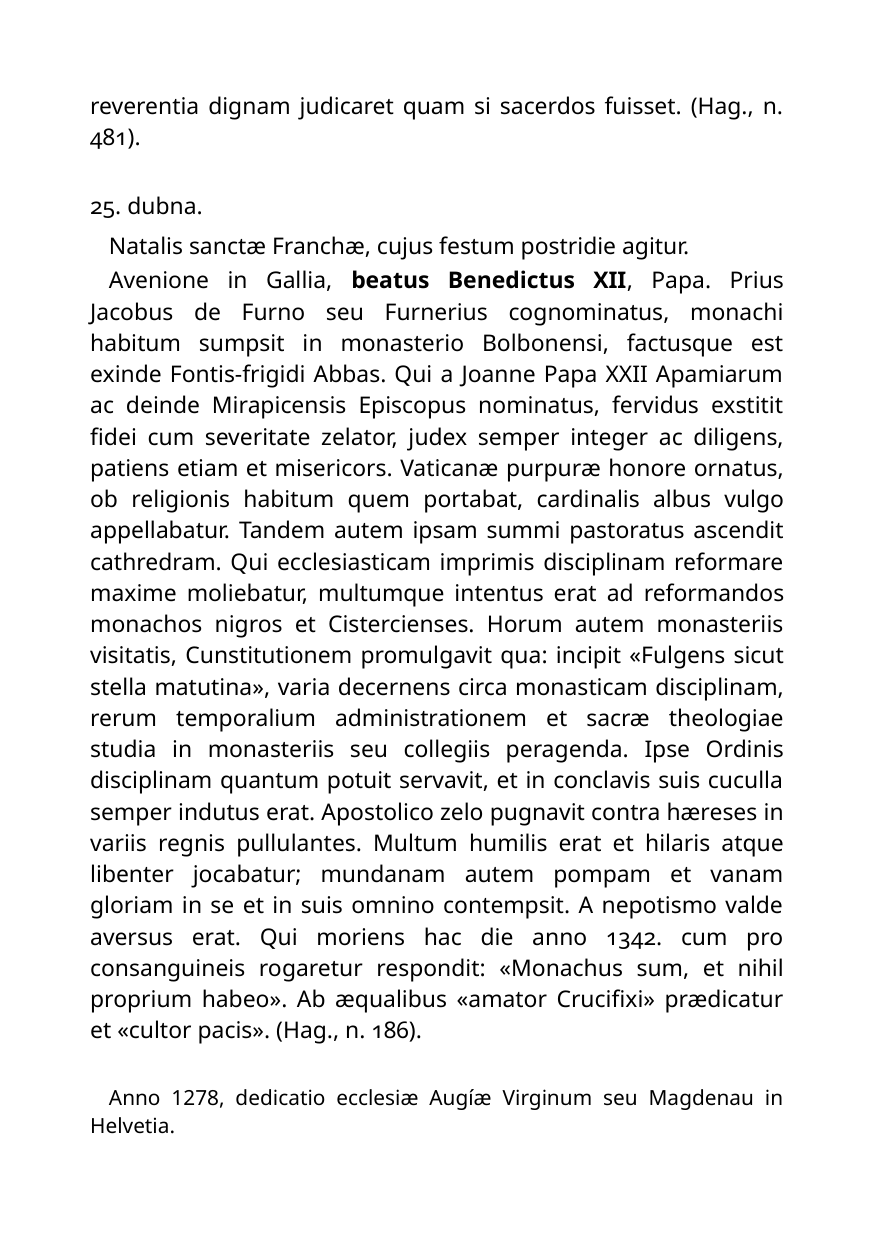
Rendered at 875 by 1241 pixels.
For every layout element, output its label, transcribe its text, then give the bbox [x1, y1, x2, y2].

text Avenione in Gallia, beatus Benedictus XII, Papa. Prius Jacobus de Furno seu Furnerius cognominatus, monachi habitum sumpsit in monasterio Bolbonensi, factusque est exinde Fontis-frigidi Abbas. Qui a Joanne Papa XXII Apamiarum ac deinde Mirapicensis Episcopus nominatus, fervidus exstitit fidei cum severitate zelator, judex semper integer ac diligens, patiens etiam et misericors. Vaticanæ purpuræ honore ornatus, ob religionis habitum quem portabat, cardi­nalis albus vulgo appellabatur. Tandem autem ipsam summi pastoratus ascendit cathredram. Qui ecclesiasticam imprimis disciplinam reformare maxime moliebatur, multumque inten­tus erat ad reformandos monachos nigros et Cistercienses. Horum autem monasteriis visitatis, Cunstitutionem promul­gavit qua: incipit «Fulgens sicut stella matutina», varia decernens circa monasticam disciplinam, rerum temporalium administrationem et sacræ theologiae studia in monasteriis seu collegiis peragenda. Ipse Ordinis disciplinam quantum potuit servavit, et in conclavis suis cuculla semper indutus erat. Apostolico zelo pugnavit contra hæreses in variis regnis pullu­lantes. Multum humilis erat et hilaris atque libenter joca­batur; mundanam autem pompam et vanam gloriam in se et in suis omnino contempsit. A nepotismo valde aversus erat. Qui moriens hac die anno 1342. cum pro consanguineis ro­garetur respondit: «Monachus sum, et nihil proprium habeo». Ab æqualibus «amator Crucifixi» prædicatur et «cultor pacis». (Hag., n. 186). [90, 264, 784, 1046]
text Anno 1278, dedicatio ecclesiæ Augíæ Virginum seu Magdenau in Helvetia. [90, 1083, 784, 1140]
text 25. dubna. [90, 190, 784, 221]
text Natalis sanctæ Franchæ, cujus festum postridie agitur. [90, 230, 784, 261]
text reverentia dignam judicaret quam si sacerdos fuisset. (Hag., n. 481). [90, 90, 784, 152]
